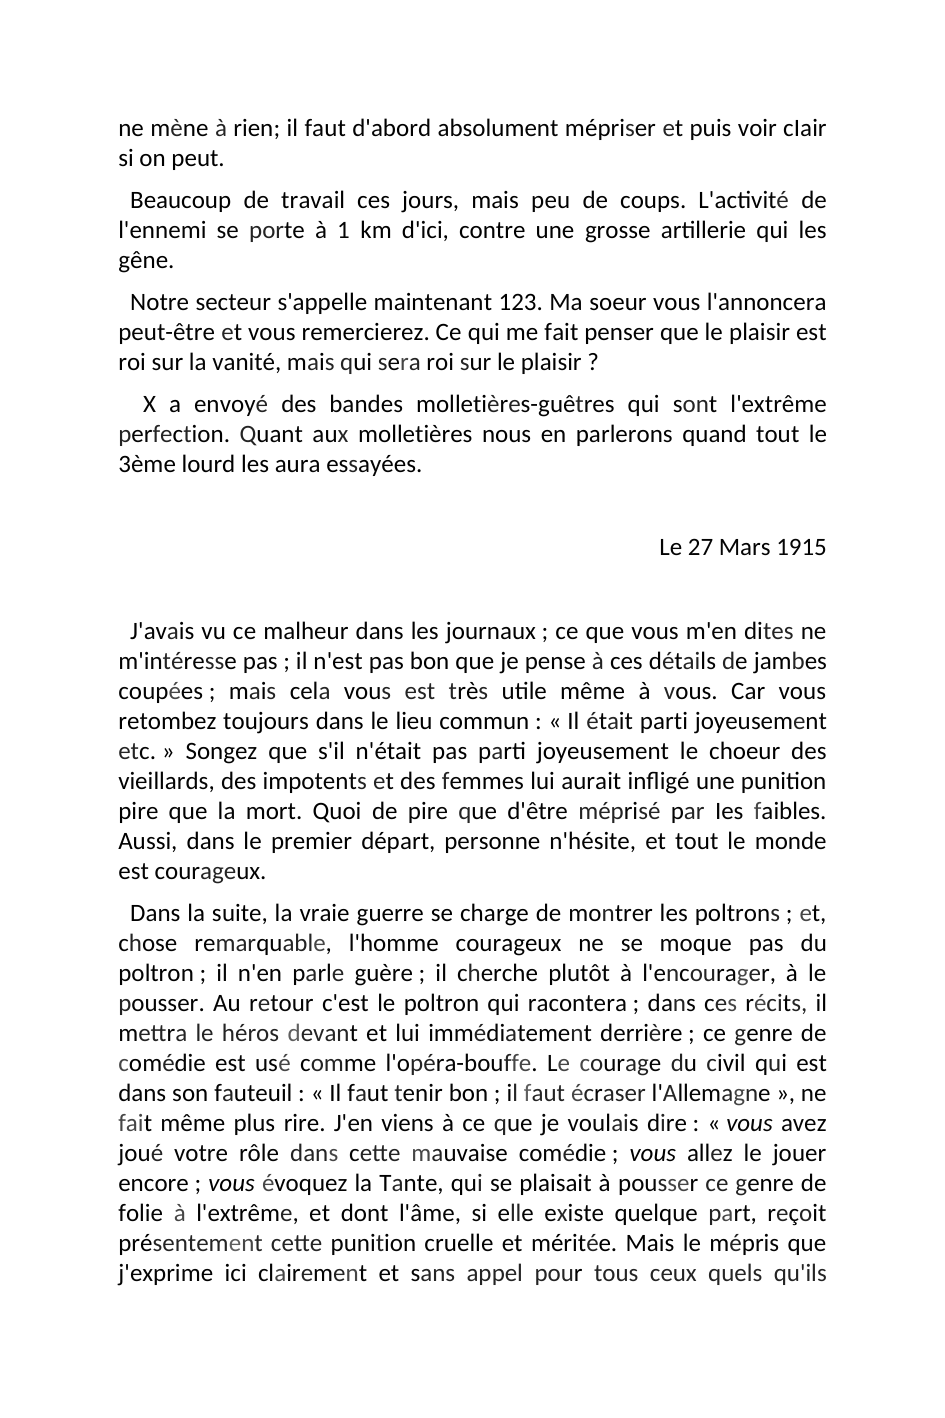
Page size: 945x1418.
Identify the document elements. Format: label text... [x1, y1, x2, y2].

text J'avais vu ce malheur dans les journaux ; ce que vous m'en dites ne m'intéresse pas ; il n'est pas bon que je pense à ces détails de jambes coupées ; mais cela vous est très utile même à vous. Car vous retombez toujours dans le lieu commun : « Il était parti joyeusement etc. » Songez que s'il n'était pas parti joyeusement le choeur des vieillards, des impotents et des femmes lui aurait infligé une punition pire que la mort. Quoi de pire que d'être méprisé par Ies faibles. Aussi, dans le premier départ, personne n'hésite, et tout le monde est courageux. [118, 621, 827, 886]
text X a envoyé des bandes molletières-guêtres qui sont l'extrême perfection. Quant aux molletières nous en parlerons quand tout le 3ème lourd les aura essayées. [118, 393, 827, 478]
text Dans la suite, la vraie guerre se charge de montrer les poltrons ; et, chose remarquable, l'hom­me courageux ne se moque pas du poltron ; il n'en parle guère ; il cherche plutôt à l'encourager, à le pousser. Au retour c'est le poltron qui racontera ; dans ces récits, il mettra le héros devant et lui immédiatement derrière ; ce genre de comédie est usé comme l'opéra-bouffe. Le cou­rage du civil qui est dans son fauteuil : « Il faut tenir bon ; il faut écraser l'Allemagne », ne fait même plus rire. J'en viens à ce que je voulais dire : « vous avez joué votre rôle dans cette mau­vaise comédie ; vous allez le jouer encore ; vous évoquez la Tante, qui se plaisait à pousser ce genre de folie à l'extrême, et dont l'âme, si elle existe quelque part, reçoit présentement cette punition cruelle et méritée. Mais le mépris que j'exprime ici clairement et sans appel pour tous ceux quels qu'ils [118, 902, 827, 1287]
text Notre secteur s'appelle maintenant 123. Ma soeur vous l'annoncera peut-être et vous remercierez. Ce qui me fait penser que le plaisir est roi sur la vanité, mais qui sera roi sur le plaisir ? [118, 292, 827, 377]
text ne mène à rien; il faut d'abord absolument mépriser et puis voir cIair si on peut. [118, 118, 827, 173]
text Le 27 Mars 1915 [118, 537, 827, 562]
text Beaucoup de travail ces jours, mais peu de coups. L'activité de l'ennemi se porte à 1 km d'ici, contre une grosse artillerie qui les gêne. [118, 190, 827, 275]
